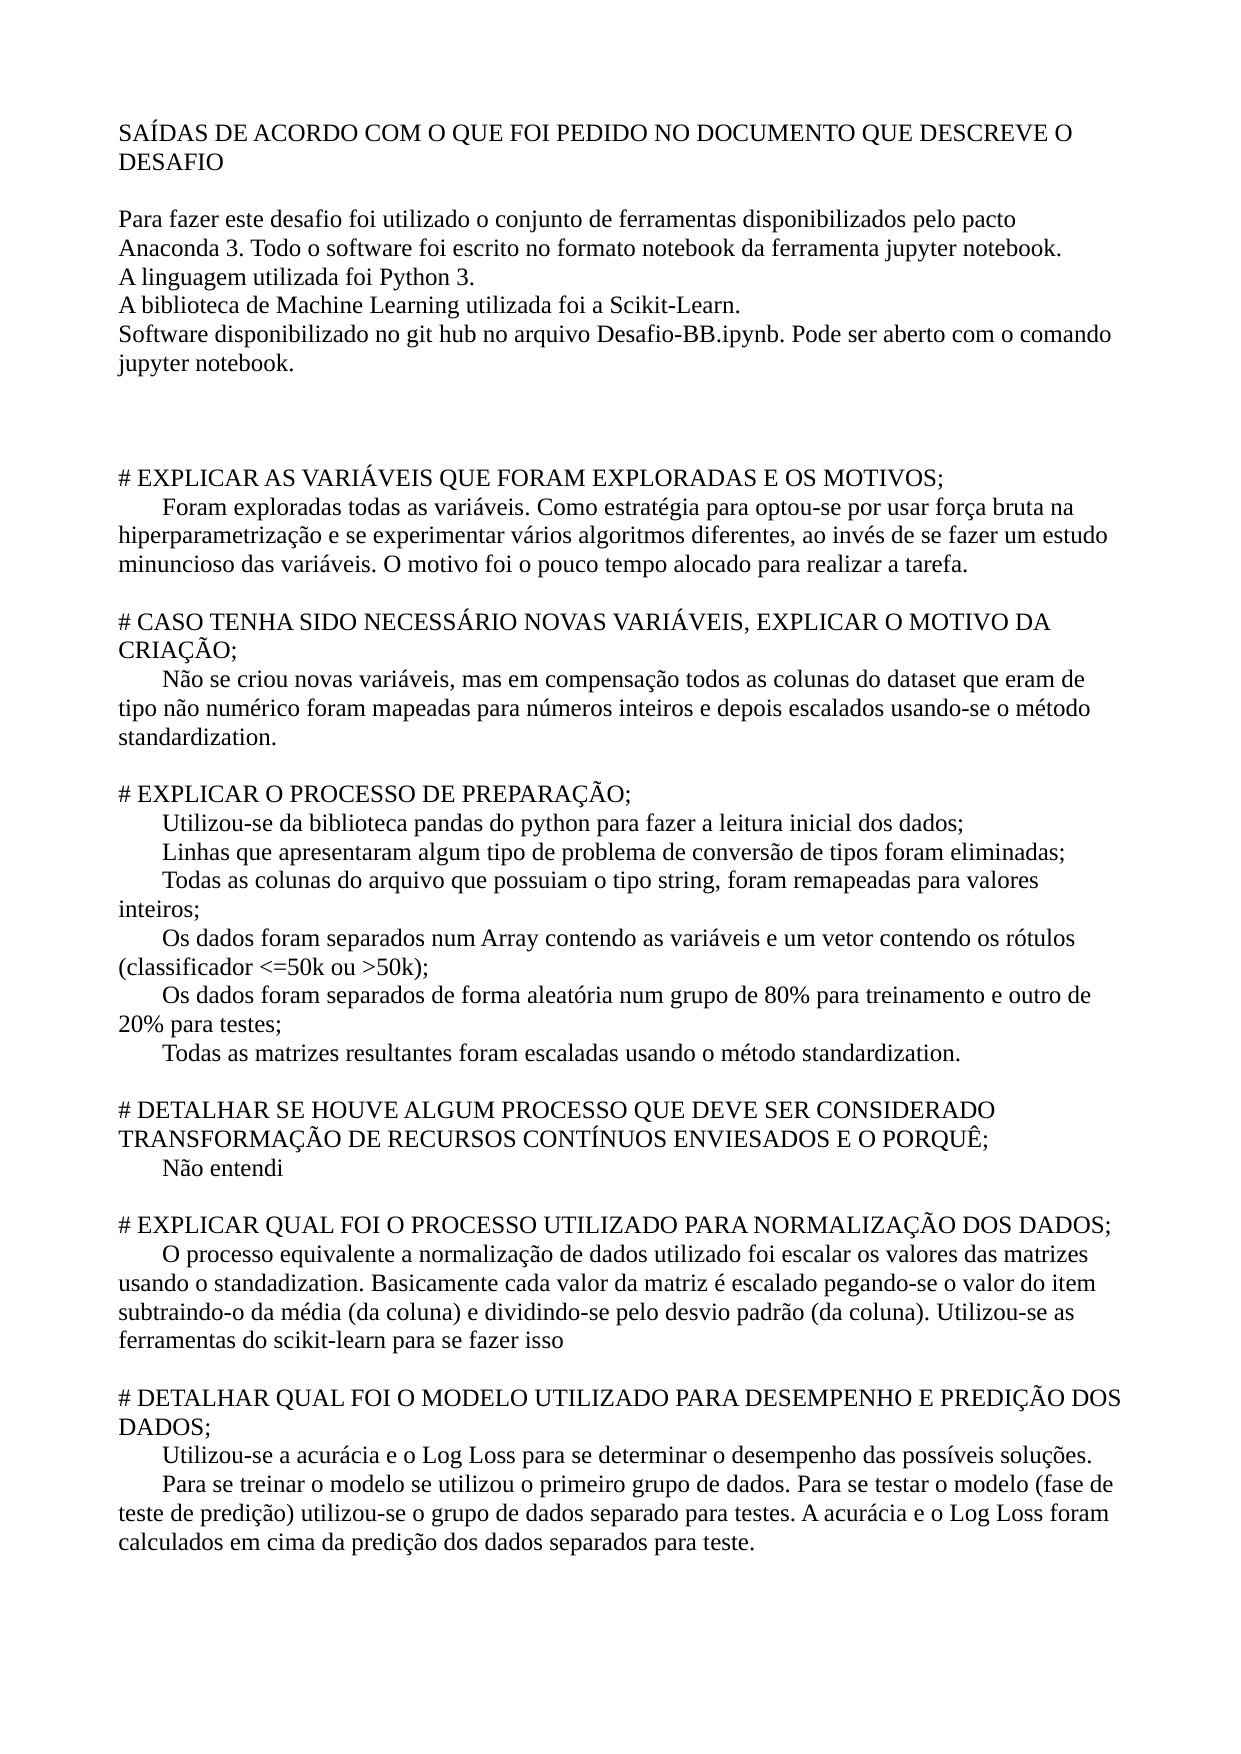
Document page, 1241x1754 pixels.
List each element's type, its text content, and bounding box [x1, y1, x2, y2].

text # EXPLICAR QUAL FOI O PROCESSO UTILIZADO PARA NORMALIZAÇÃO DOS DADOS; [118, 1211, 1122, 1239]
text Todas as matrizes resultantes foram escaladas usando o método standardization. [118, 1038, 1122, 1067]
text Utilizou-se a acurácia e o Log Loss para se determinar o desempenho das possíveis soluções. [118, 1441, 1122, 1469]
text Todas as colunas do arquivo que possuiam o tipo string, foram remapeadas para valores inteiros; [118, 866, 1122, 923]
text Foram exploradas todas as variáveis. Como estratégia para optou-se por usar força bruta na hiperparametrização e se experimentar vários algoritmos diferentes, ao invés de se fazer um estudo minuncioso das variáveis. O motivo foi o pouco tempo alocado para realizar a tarefa. [118, 492, 1122, 578]
text Não entendi [118, 1153, 1122, 1182]
text A linguagem utilizada foi Python 3. [118, 262, 1122, 291]
text Não se criou novas variáveis, mas em compensação todos as colunas do dataset que eram de tipo não numérico foram mapeadas para números inteiros e depois escalados usando-se o método standardization. [118, 664, 1122, 751]
text A biblioteca de Machine Learning utilizada foi a Scikit-Learn. [118, 291, 1122, 319]
text O processo equivalente a normalização de dados utilizado foi escalar os valores das matrizes usando o standadization. Basicamente cada valor da matriz é escalado pegando-se o valor do item subtraindo-o da média (da coluna) e dividindo-se pelo desvio padrão (da coluna). Utilizou-se as ferramentas do scikit-learn para se fazer isso [118, 1239, 1122, 1354]
text # CASO TENHA SIDO NECESSÁRIO NOVAS VARIÁVEIS, EXPLICAR O MOTIVO DA CRIAÇÃO; [118, 607, 1122, 664]
text Utilizou-se da biblioteca pandas do python para fazer a leitura inicial dos dados; [118, 808, 1122, 837]
text # EXPLICAR O PROCESSO DE PREPARAÇÃO; [118, 779, 1122, 808]
text # DETALHAR QUAL FOI O MODELO UTILIZADO PARA DESEMPENHO E PREDIÇÃO DOS DADOS; [118, 1383, 1122, 1441]
text Os dados foram separados num Array contendo as variáveis e um vetor contendo os rótulos (classificador <=50k ou >50k); [118, 923, 1122, 981]
text # EXPLICAR AS VARIÁVEIS QUE FORAM EXPLORADAS E OS MOTIVOS; [118, 463, 1122, 492]
text # DETALHAR SE HOUVE ALGUM PROCESSO QUE DEVE SER CONSIDERADO TRANSFORMAÇÃO DE RECURSOS CONTÍNUOS ENVIESADOS E O PORQUÊ; [118, 1096, 1122, 1153]
text Software disponibilizado no git hub no arquivo Desafio-BB.ipynb. Pode ser aberto com o comando jupyter notebook. [118, 319, 1122, 377]
text Os dados foram separados de forma aleatória num grupo de 80% para treinamento e outro de 20% para testes; [118, 981, 1122, 1038]
text Para fazer este desafio foi utilizado o conjunto de ferramentas disponibilizados pelo pacto Anaconda 3. Todo o software foi escrito no formato notebook da ferramenta jupyter notebook. [118, 204, 1122, 262]
text Linhas que apresentaram algum tipo de problema de conversão de tipos foram eliminadas; [118, 837, 1122, 866]
text Para se treinar o modelo se utilizou o primeiro grupo de dados. Para se testar o modelo (fase de teste de predição) utilizou-se o grupo de dados separado para testes. A acurácia e o Log Loss foram calculados em cima da predição dos dados separados para teste. [118, 1469, 1122, 1556]
text SAÍDAS DE ACORDO COM O QUE FOI PEDIDO NO DOCUMENTO QUE DESCREVE O DESAFIO [118, 118, 1122, 176]
